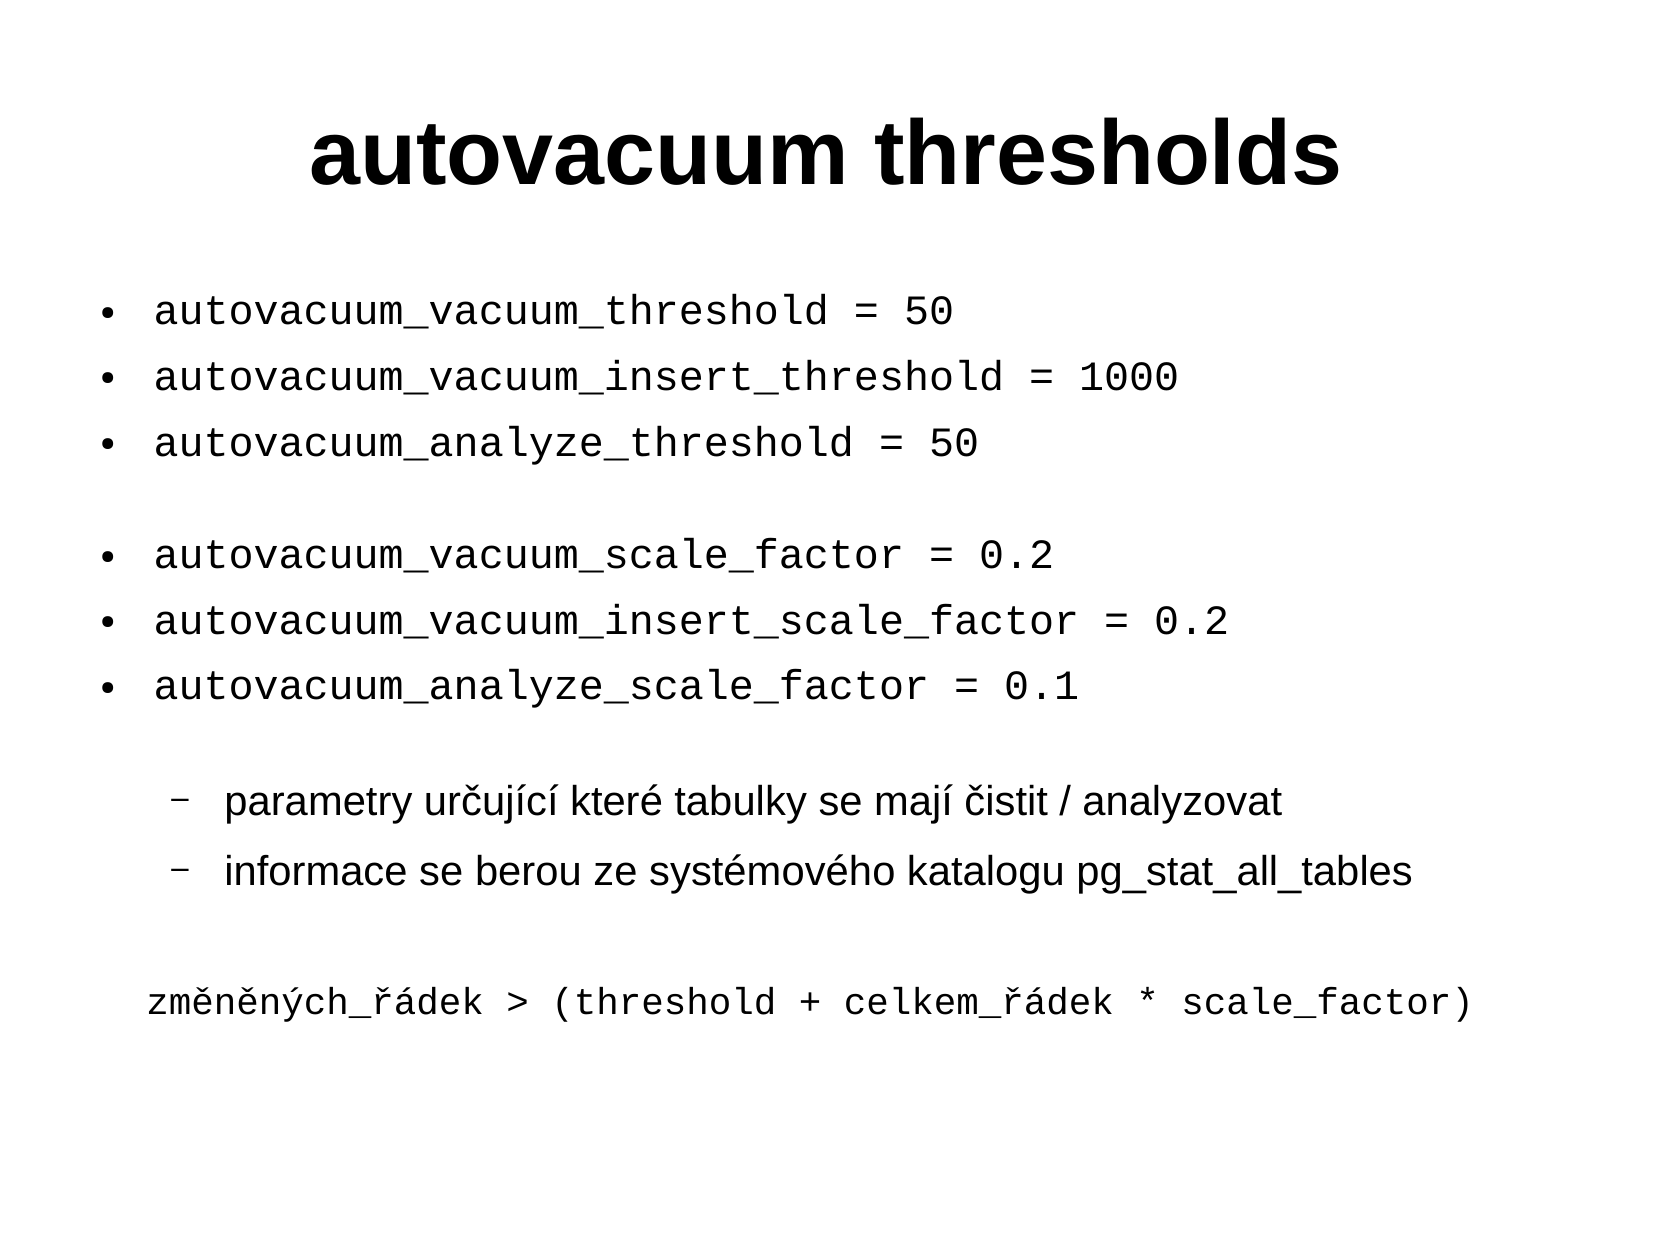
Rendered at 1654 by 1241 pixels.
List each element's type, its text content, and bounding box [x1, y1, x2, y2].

title autovacuum thresholds [82, 49, 1571, 257]
list autovacuum_vacuum_threshold = 50 autovacuum_vacuum_insert_threshold = 1000 autovacuum_analyze_threshold = 50 autovacuum_vacuum_scale_factor = 0.2 autovacuum_vacuum_insert_scale_factor = 0.2 autovacuum_analyze_scale_factor = 0.1 parametry určující které tabulky se mají čistit / analyzovat informace se berou ze systémového katalogu pg_stat_all_tables změněných_řádek > (threshold + celkem_řádek * scale_factor) [82, 290, 1538, 1111]
